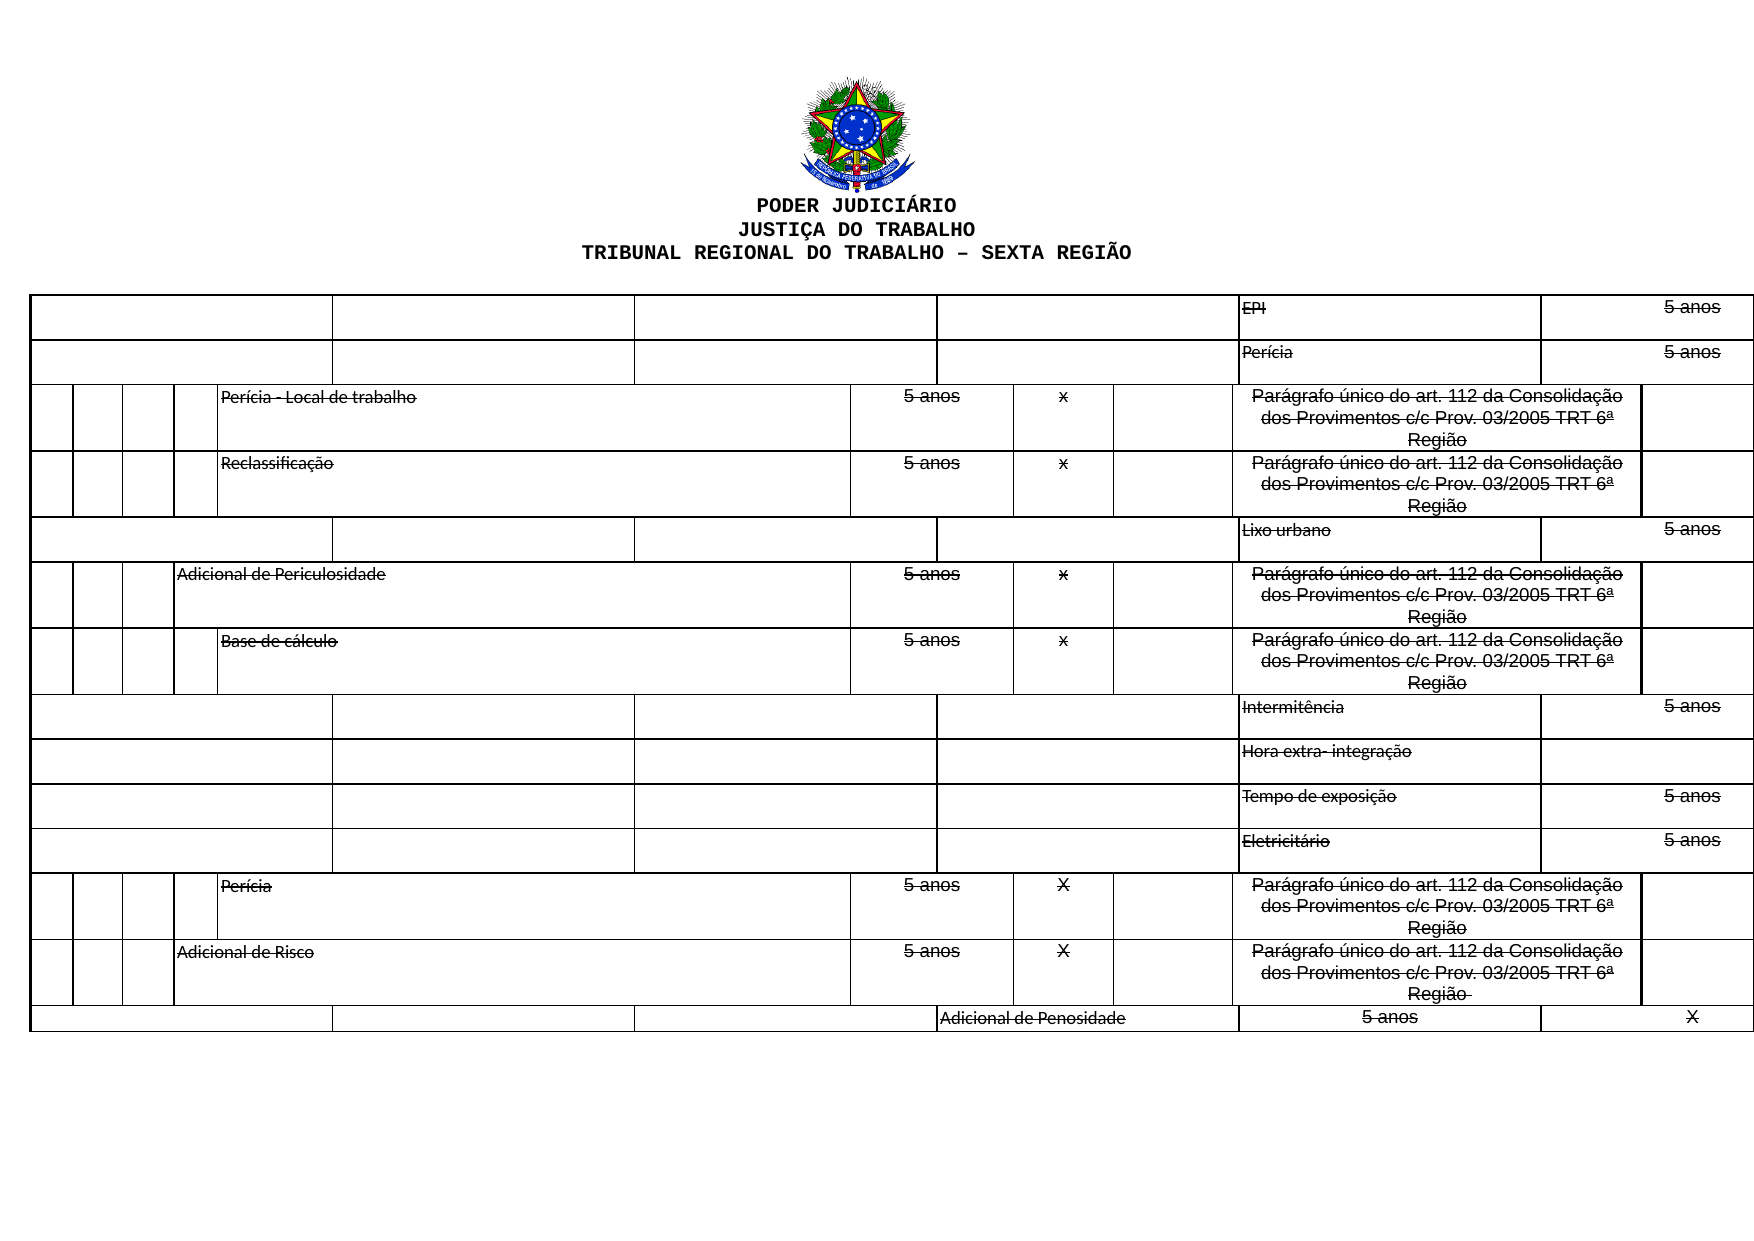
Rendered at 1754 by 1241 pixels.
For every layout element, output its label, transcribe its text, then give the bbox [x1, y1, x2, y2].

table_cell [32, 385, 72, 450]
table_cell [333, 785, 634, 827]
table_cell [333, 829, 634, 872]
table_cell Perícia [218, 874, 850, 938]
table_cell Intermitência [1240, 695, 1540, 738]
table_cell [333, 518, 634, 561]
table_cell [74, 940, 122, 1005]
table_cell 5 anos [851, 940, 1013, 1005]
table_cell [1643, 874, 1753, 938]
table_cell [175, 452, 217, 516]
table_cell [1114, 563, 1232, 627]
table_cell [635, 341, 936, 384]
table_cell Perícia [1240, 341, 1540, 384]
table_cell [32, 785, 332, 827]
table_cell [74, 874, 122, 938]
table_cell [333, 740, 634, 783]
table_cell Eletricitário [1240, 829, 1540, 872]
table_cell [32, 1006, 332, 1031]
table_cell [1114, 874, 1232, 938]
table_cell [938, 740, 1238, 783]
table_cell Parágrafo único do art. 112 da Consolidação dos Provimentos c/c Prov. 03/2005 TRT 6ª Região [1233, 452, 1640, 516]
table_cell Parágrafo único do art. 112 da Consolidação dos Provimentos c/c Prov. 03/2005 TRT 6ª Região [1233, 563, 1640, 627]
table_cell Adicional de Risco [175, 940, 850, 1005]
table_cell [74, 452, 122, 516]
table_cell [333, 1006, 634, 1031]
table_cell [635, 296, 936, 339]
table_cell [123, 940, 173, 1005]
table_cell [1643, 563, 1753, 627]
table_cell [32, 940, 72, 1005]
table_cell [1643, 629, 1753, 693]
table_cell 5 anos [1542, 785, 1753, 827]
table_cell [333, 341, 634, 384]
table_cell Perícia - Local de trabalho [218, 385, 850, 450]
table_cell Parágrafo único do art. 112 da Consolidação dos Provimentos c/c Prov. 03/2005 TRT 6ª Região [1233, 385, 1640, 450]
table_cell Parágrafo único do art. 112 da Consolidação dos Provimentos c/c Prov. 03/2005 TRT 6ª Região [1233, 940, 1640, 1005]
table_cell [1643, 452, 1753, 516]
table_cell [1114, 385, 1232, 450]
table_cell [938, 695, 1238, 738]
table_cell [175, 385, 217, 450]
table_cell Adicional de Periculosidade [175, 563, 850, 627]
table_cell x [1014, 385, 1113, 450]
table_cell X [1014, 874, 1113, 938]
table_cell [938, 518, 1238, 561]
table_cell x [1014, 563, 1113, 627]
table_cell [175, 874, 217, 938]
table_cell X [1542, 1006, 1753, 1031]
table_cell 5 anos [1542, 296, 1753, 339]
table_cell [123, 874, 173, 938]
table_cell [32, 874, 72, 938]
table_cell 5 anos [1542, 341, 1753, 384]
table_cell X [1014, 940, 1113, 1005]
table_cell 5 anos [851, 563, 1013, 627]
table_cell 5 anos [851, 629, 1013, 693]
table_cell [1114, 629, 1232, 693]
table_cell [123, 629, 173, 693]
table_cell 5 anos [851, 385, 1013, 450]
table_cell [1542, 740, 1753, 783]
table_cell [32, 518, 332, 561]
table_cell [32, 341, 332, 384]
table_cell [635, 1006, 936, 1031]
table_cell EPI [1240, 296, 1540, 339]
table_cell Parágrafo único do art. 112 da Consolidação dos Provimentos c/c Prov. 03/2005 TRT 6ª Região [1233, 874, 1640, 938]
table_cell [74, 385, 122, 450]
table_cell [32, 829, 332, 872]
table_cell [74, 629, 122, 693]
table_cell [635, 518, 936, 561]
table_cell [1114, 940, 1232, 1005]
table_cell Adicional de Penosidade [938, 1006, 1238, 1031]
table_cell Parágrafo único do art. 112 da Consolidação dos Provimentos c/c Prov. 03/2005 TRT 6ª Região [1233, 629, 1640, 693]
table_cell x [1014, 629, 1113, 693]
table_cell [938, 785, 1238, 827]
table_cell [938, 296, 1238, 339]
table_cell [1643, 385, 1753, 450]
table_cell [32, 740, 332, 783]
table_cell [635, 695, 936, 738]
table_cell 5 anos [1542, 695, 1753, 738]
table_cell [333, 296, 634, 339]
table_cell [32, 452, 72, 516]
table_cell [333, 695, 634, 738]
table_cell 5 anos [851, 452, 1013, 516]
table_cell Base de cálculo [218, 629, 850, 693]
table_cell [938, 341, 1238, 384]
table_cell [175, 629, 217, 693]
table_cell [1643, 940, 1753, 1005]
table_cell 5 anos [1542, 518, 1753, 561]
table_cell Reclassificação [218, 452, 850, 516]
table_cell [123, 563, 173, 627]
table_cell [123, 385, 173, 450]
table_cell Hora extra- integração [1240, 740, 1540, 783]
table_cell [32, 629, 72, 693]
table_cell [32, 695, 332, 738]
table_cell 5 anos [1542, 829, 1753, 872]
table_cell Lixo urbano [1240, 518, 1540, 561]
table_cell [635, 740, 936, 783]
table_cell [74, 563, 122, 627]
picture [794, 73, 918, 195]
table_cell [32, 296, 332, 339]
table_cell [1114, 452, 1232, 516]
table_cell 5 anos [1240, 1006, 1540, 1031]
table_cell x [1014, 452, 1113, 516]
table_cell [938, 829, 1238, 872]
table_cell [635, 829, 936, 872]
table_cell Tempo de exposição [1240, 785, 1540, 827]
table_cell [32, 563, 72, 627]
table_cell [123, 452, 173, 516]
table_cell [635, 785, 936, 827]
table_cell 5 anos [851, 874, 1013, 938]
